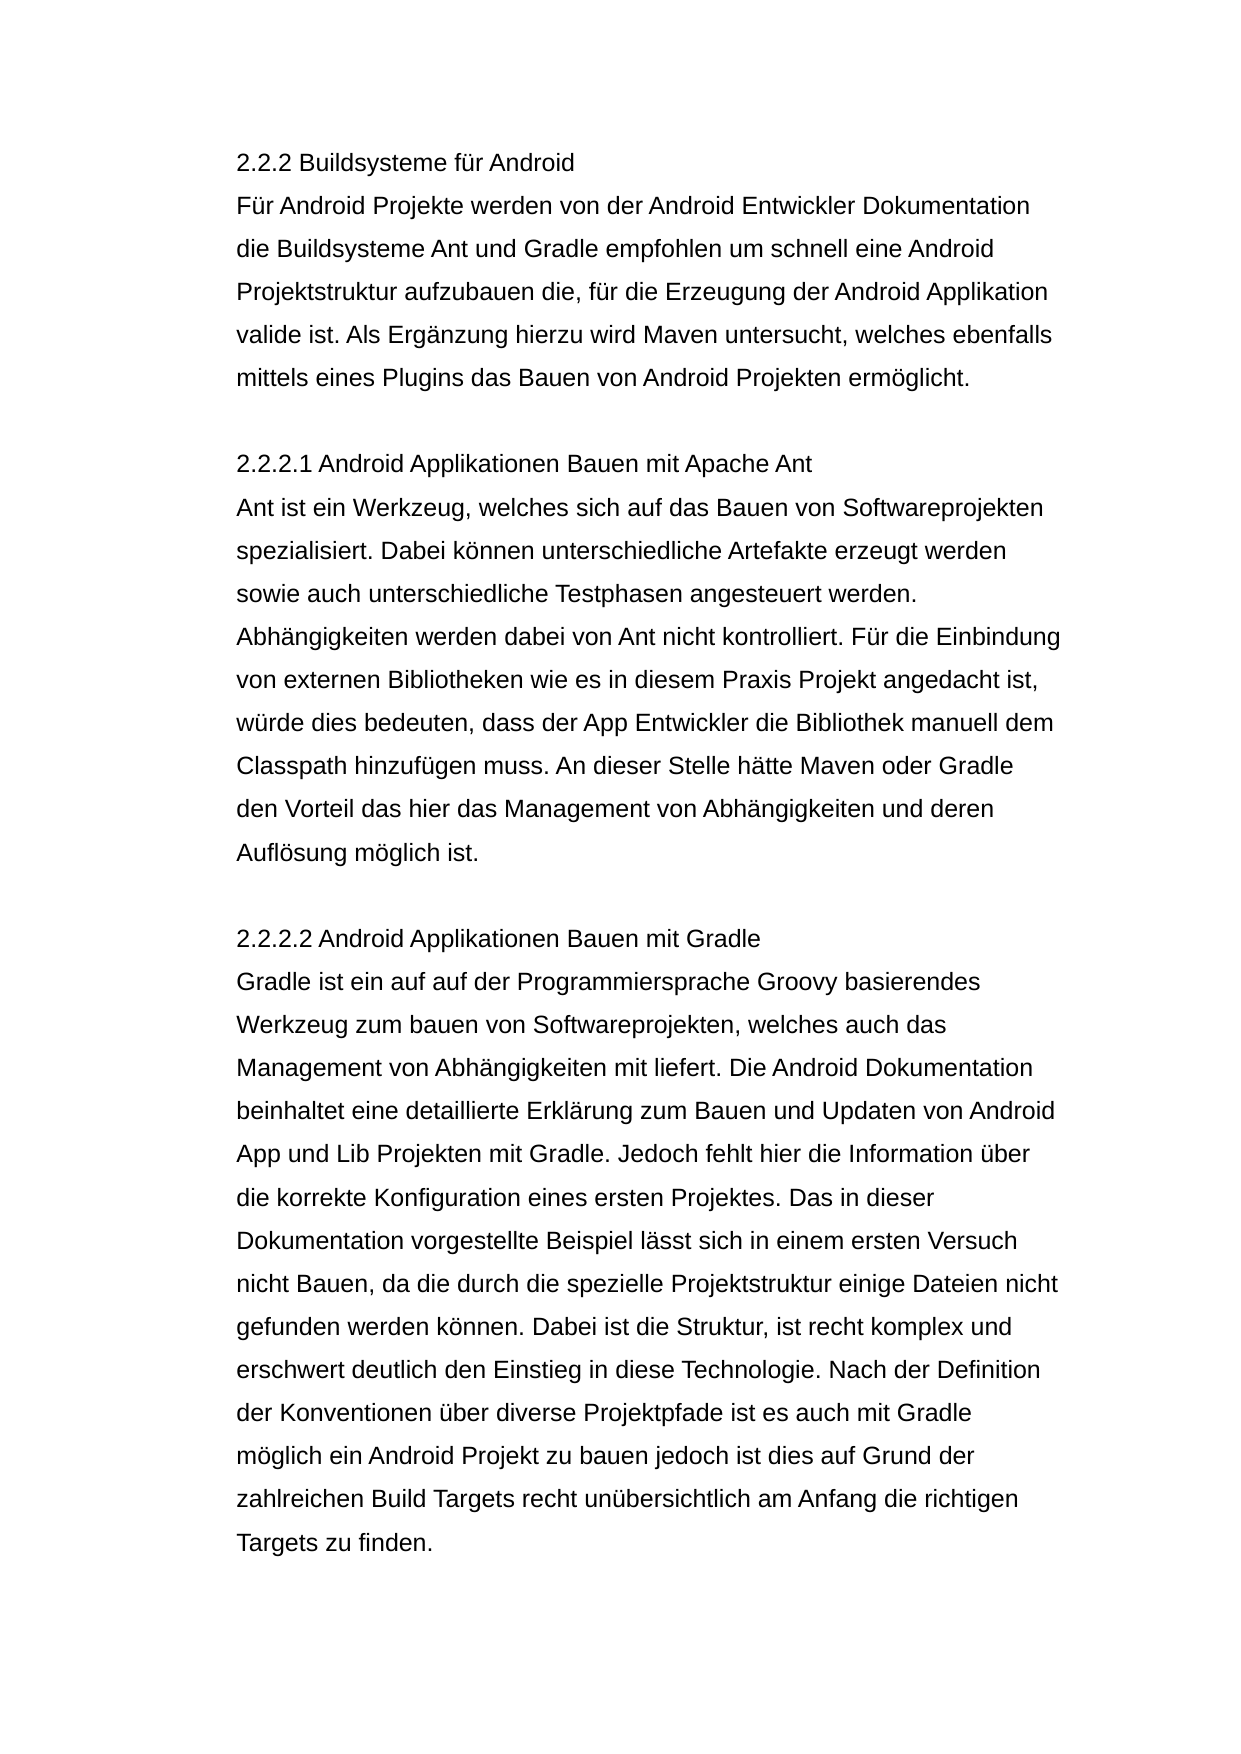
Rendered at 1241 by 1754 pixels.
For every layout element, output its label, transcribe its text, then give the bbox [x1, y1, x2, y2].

text 2.2.2.1 Android Applikationen Bauen mit Apache Ant [236, 449, 1063, 478]
text 2.2.2 Buildsysteme für Android [236, 148, 1063, 176]
text 2.2.2.2 Android Applikationen Bauen mit Gradle [236, 924, 1063, 953]
text Ant ist ein Werkzeug, welches sich auf das Bauen von Softwareprojekten spezialisiert. Dabei können unterschiedliche Artefakte erzeugt werden sowie auch unterschiedliche Testphasen angesteuert werden. Abhängigkeiten werden dabei von Ant nicht kontrolliert. Für die Einbindung von externen Bibliotheken wie es in diesem Praxis Projekt angedacht ist, würde dies bedeuten, dass der App Entwickler die Bibliothek manuell dem Classpath hinzufügen muss. An dieser Stelle hätte Maven oder Gradle den Vorteil das hier das Management von Abhängigkeiten und deren Auflösung möglich ist. [236, 493, 1063, 866]
text Gradle ist ein auf auf der Programmiersprache Groovy basierendes Werkzeug zum bauen von Softwareprojekten, welches auch das Management von Abhängigkeiten mit liefert. Die Android Dokumentation beinhaltet eine detaillierte Erklärung zum Bauen und Updaten von Android App und Lib Projekten mit Gradle. Jedoch fehlt hier die Information über die korrekte Konfiguration eines ersten Projektes. Das in dieser Dokumentation vorgestellte Beispiel lässt sich in einem ersten Versuch nicht Bauen, da die durch die spezielle Projektstruktur einige Dateien nicht gefunden werden können. Dabei ist die Struktur, ist recht komplex und erschwert deutlich den Einstieg in diese Technologie. Nach der Definition der Konventionen über diverse Projektpfade ist es auch mit Gradle möglich ein Android Projekt zu bauen jedoch ist dies auf Grund der zahlreichen Build Targets recht unübersichtlich am Anfang die richtigen Targets zu finden. [236, 967, 1063, 1556]
text Für Android Projekte werden von der Android Entwickler Dokumentation die Buildsysteme Ant und Gradle empfohlen um schnell eine Android Projektstruktur aufzubauen die, für die Erzeugung der Android Applikation valide ist. Als Ergänzung hierzu wird Maven untersucht, welches ebenfalls mittels eines Plugins das Bauen von Android Projekten ermöglicht. [236, 191, 1063, 392]
